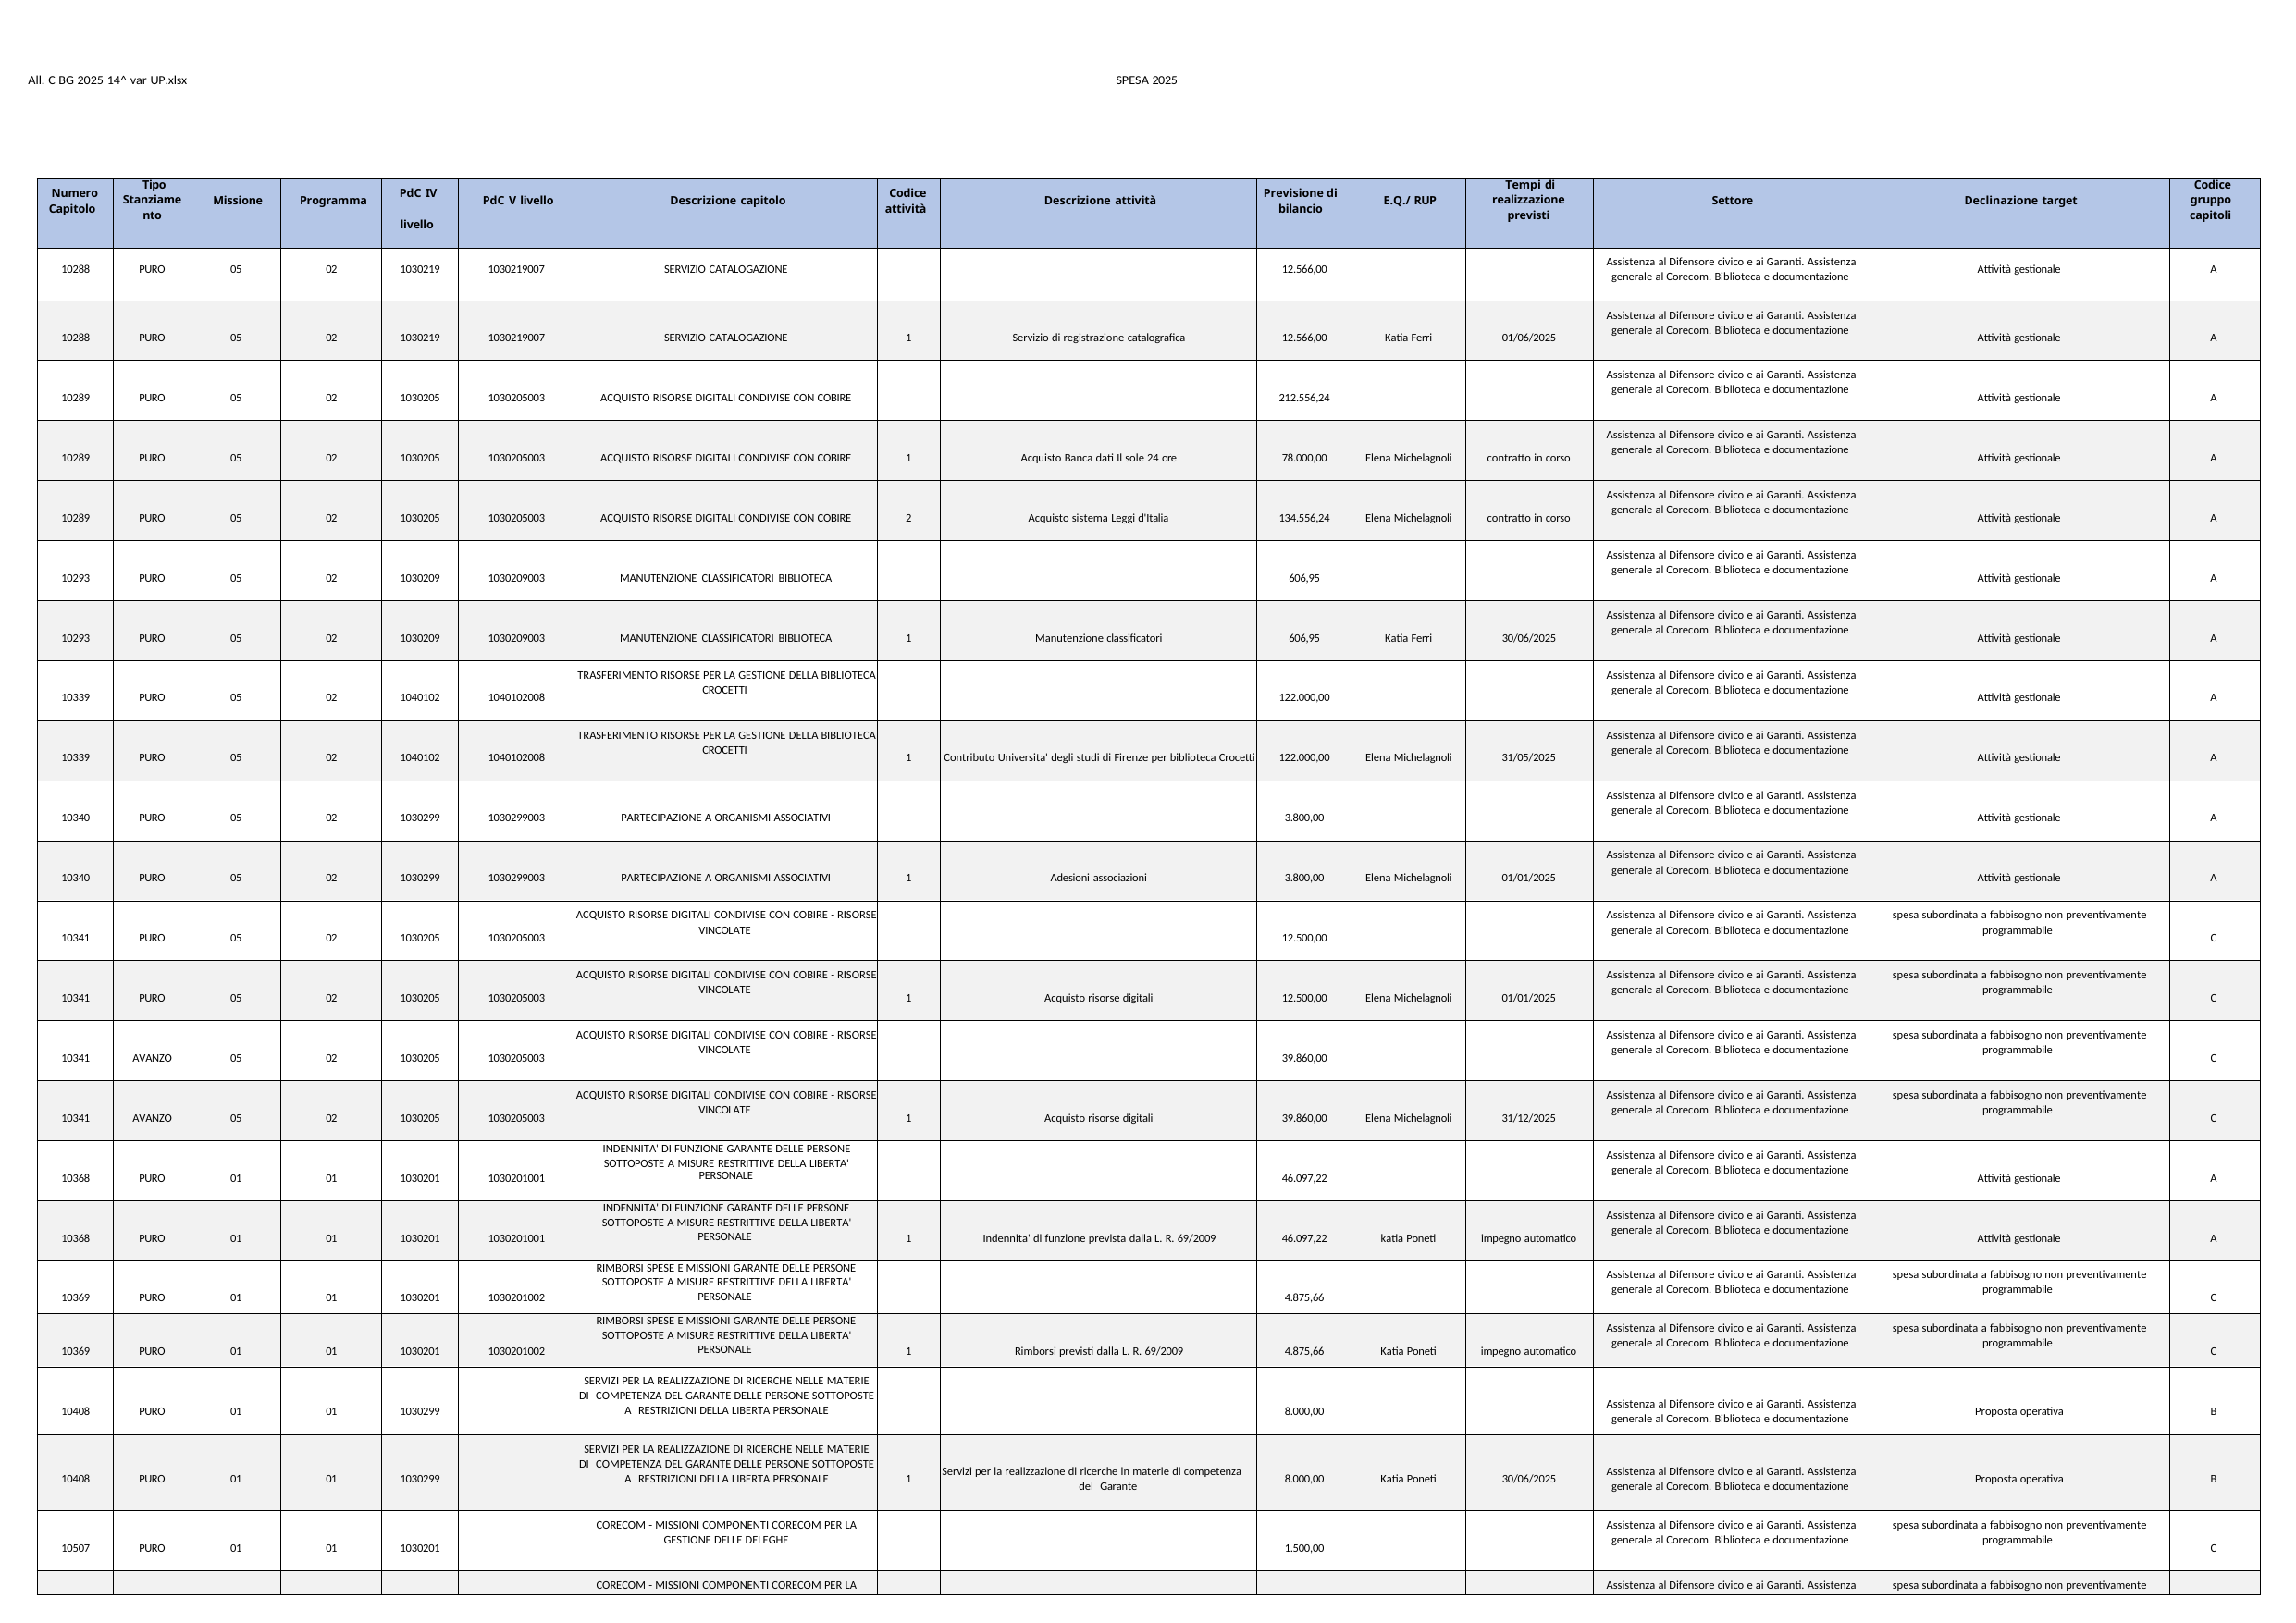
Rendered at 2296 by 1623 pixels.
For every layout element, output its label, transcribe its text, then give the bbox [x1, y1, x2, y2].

table_cell Assistenza al Difensore civico e ai Garanti. Assistenza generale al Corecom. Biblioteca e documentazione [1594, 1081, 1870, 1140]
table_cell [1352, 1368, 1465, 1434]
table_cell 1030299 [382, 1435, 458, 1510]
table_cell PURO [114, 601, 191, 660]
table_cell 46.097,22 [1257, 1141, 1352, 1200]
table_cell 1030205003 [459, 961, 574, 1020]
table_header Codice attività [878, 179, 940, 248]
table_cell 134.556,24 [1257, 481, 1352, 540]
table_cell 3.800,00 [1257, 842, 1352, 900]
table_cell [1257, 1571, 1352, 1594]
table_cell 05 [191, 541, 280, 600]
table_cell MANUTENZIONE CLASSIFICATORI BIBLIOTECA [574, 601, 877, 660]
table_cell [1352, 1571, 1465, 1594]
table_cell Assistenza al Difensore civico e ai Garanti. Assistenza generale al Corecom. Biblioteca e documentazione [1594, 1511, 1870, 1570]
table_cell [459, 1435, 574, 1510]
table_cell Acquisto risorse digitali [941, 961, 1256, 1020]
table_cell MANUTENZIONE CLASSIFICATORI BIBLIOTECA [574, 541, 877, 600]
table_cell Elena Michelagnoli [1352, 721, 1465, 781]
table_cell INDENNITA' DI FUNZIONE GARANTE DELLE PERSONE SOTTOPOSTE A MISURE RESTRITTIVE DELLA LIBERTA' PERSONALE [574, 1201, 877, 1260]
table_cell 05 [191, 481, 280, 540]
table_cell katia Poneti [1352, 1201, 1465, 1260]
table_cell [1352, 781, 1465, 840]
table_cell [941, 1571, 1256, 1594]
table_cell 02 [281, 361, 381, 420]
table_cell 01/06/2025 [1466, 301, 1593, 360]
table_cell PURO [114, 1261, 191, 1313]
table_cell SERVIZIO CATALOGAZIONE [574, 249, 877, 300]
table_cell spesa subordinata a fabbisogno non preventivamente programmabile [1870, 961, 2169, 1020]
table_cell Katia Ferri [1352, 301, 1465, 360]
table_cell Rimborsi previsti dalla L. R. 69/2009 [941, 1314, 1256, 1366]
table_cell Assistenza al Difensore civico e ai Garanti. Assistenza generale al Corecom. Biblioteca e documentazione [1594, 249, 1870, 300]
table_cell C [2170, 1261, 2260, 1313]
table_cell A [2170, 781, 2260, 840]
table_cell 1030299 [382, 781, 458, 840]
table_cell PURO [114, 541, 191, 600]
table_cell Indennita' di funzione prevista dalla L. R. 69/2009 [941, 1201, 1256, 1260]
table_cell Elena Michelagnoli [1352, 481, 1465, 540]
table_cell [1352, 1021, 1465, 1080]
table_cell 1030205003 [459, 361, 574, 420]
table_header Declinazione target [1870, 179, 2169, 248]
table_cell 10369 [38, 1314, 113, 1366]
table_cell Contributo Universita' degli studi di Firenze per biblioteca Crocetti [941, 721, 1256, 781]
table_cell 4.875,66 [1257, 1314, 1352, 1366]
table_cell 46.097,22 [1257, 1201, 1352, 1260]
table_cell 12.500,00 [1257, 902, 1352, 960]
table_cell A [2170, 601, 2260, 660]
table_cell C [2170, 1314, 2260, 1366]
table_cell 1 [878, 1201, 940, 1260]
table_cell Attività gestionale [1870, 1201, 2169, 1260]
table_cell C [2170, 902, 2260, 960]
table_cell Assistenza al Difensore civico e ai Garanti. Assistenza generale al Corecom. Biblioteca e documentazione [1594, 1368, 1870, 1434]
table_cell AVANZO [114, 1081, 191, 1140]
table_cell [878, 361, 940, 420]
table_cell 1030219 [382, 301, 458, 360]
table_cell 01 [281, 1201, 381, 1260]
table_header Codice gruppo capitoli [2170, 179, 2260, 248]
table_cell A [2170, 661, 2260, 720]
table_cell 02 [281, 481, 381, 540]
table_cell TRASFERIMENTO RISORSE PER LA GESTIONE DELLA BIBLIOTECA CROCETTI [574, 721, 877, 781]
table_cell [878, 1511, 940, 1570]
table_cell 02 [281, 721, 381, 781]
table_cell Attività gestionale [1870, 249, 2169, 300]
table_cell 212.556,24 [1257, 361, 1352, 420]
table_cell 01 [191, 1511, 280, 1570]
table_cell 1030219007 [459, 301, 574, 360]
table_cell ACQUISTO RISORSE DIGITALI CONDIVISE CON COBIRE - RISORSE VINCOLATE [574, 961, 877, 1020]
table_cell 1030205 [382, 961, 458, 1020]
table_cell 10289 [38, 481, 113, 540]
table_cell 1 [878, 1435, 940, 1510]
table_cell 10507 [38, 1511, 113, 1570]
table_cell A [2170, 1141, 2260, 1200]
table_cell ACQUISTO RISORSE DIGITALI CONDIVISE CON COBIRE - RISORSE VINCOLATE [574, 1021, 877, 1080]
table_cell 01 [281, 1261, 381, 1313]
table_cell 01 [281, 1314, 381, 1366]
table_cell 05 [191, 721, 280, 781]
table_cell 10341 [38, 1021, 113, 1080]
table_cell Attività gestionale [1870, 421, 2169, 480]
table_cell [1466, 661, 1593, 720]
table_cell impegno automatico [1466, 1201, 1593, 1260]
table_cell [459, 1511, 574, 1570]
table_cell [941, 1261, 1256, 1313]
table_cell PURO [114, 1141, 191, 1200]
table_cell 02 [281, 421, 381, 480]
table_cell 02 [281, 541, 381, 600]
table_cell Assistenza al Difensore civico e ai Garanti. Assistenza generale al Corecom. Biblioteca e documentazione [1594, 1435, 1870, 1510]
table_cell [281, 1571, 381, 1594]
table_cell TRASFERIMENTO RISORSE PER LA GESTIONE DELLA BIBLIOTECA CROCETTI [574, 661, 877, 720]
table_cell 02 [281, 661, 381, 720]
table_cell 12.500,00 [1257, 961, 1352, 1020]
table_cell [1352, 661, 1465, 720]
table_cell C [2170, 1511, 2260, 1570]
table_cell A [2170, 301, 2260, 360]
table_cell 01/01/2025 [1466, 961, 1593, 1020]
table_cell Assistenza al Difensore civico e ai Garanti. Assistenza generale al Corecom. Biblioteca e documentazione [1594, 721, 1870, 781]
table_cell [941, 661, 1256, 720]
table_cell 1030209003 [459, 541, 574, 600]
table_cell 05 [191, 301, 280, 360]
table_header Tipo Stanziame nto [114, 179, 191, 248]
table_cell PURO [114, 1435, 191, 1510]
table_cell Elena Michelagnoli [1352, 1081, 1465, 1140]
table_cell Katia Poneti [1352, 1435, 1465, 1510]
table_cell A [2170, 481, 2260, 540]
table_cell A [2170, 842, 2260, 900]
table_cell 05 [191, 1081, 280, 1140]
table_cell 05 [191, 961, 280, 1020]
table_cell [878, 902, 940, 960]
table_cell [941, 902, 1256, 960]
table_cell 1030299 [382, 1368, 458, 1434]
table_cell 31/05/2025 [1466, 721, 1593, 781]
table_cell PURO [114, 361, 191, 420]
table_cell [2170, 1571, 2260, 1594]
table_cell Servizio di registrazione catalografica [941, 301, 1256, 360]
table_cell 1040102 [382, 661, 458, 720]
table_cell 1 [878, 1314, 940, 1366]
table_cell [878, 1571, 940, 1594]
table_cell 1030205003 [459, 1021, 574, 1080]
table_cell [1466, 781, 1593, 840]
table_cell Attività gestionale [1870, 301, 2169, 360]
table_cell [941, 1141, 1256, 1200]
table_cell PARTECIPAZIONE A ORGANISMI ASSOCIATIVI [574, 781, 877, 840]
table_cell 02 [281, 781, 381, 840]
table_header Previsione di bilancio [1257, 179, 1352, 248]
table_cell [878, 541, 940, 600]
table_cell [878, 1368, 940, 1434]
table_cell 1030201001 [459, 1141, 574, 1200]
table_cell [1466, 541, 1593, 600]
table_cell RIMBORSI SPESE E MISSIONI GARANTE DELLE PERSONE SOTTOPOSTE A MISURE RESTRITTIVE DELLA LIBERTA' PERSONALE [574, 1261, 877, 1313]
table_cell 1030209 [382, 541, 458, 600]
table_cell INDENNITA' DI FUNZIONE GARANTE DELLE PERSONE SOTTOPOSTE A MISURE RESTRITTIVE DELLA LIBERTA' PERSONALE [574, 1141, 877, 1200]
table_cell 39.860,00 [1257, 1021, 1352, 1080]
table_cell Assistenza al Difensore civico e ai Garanti. Assistenza generale al Corecom. Biblioteca e documentazione [1594, 601, 1870, 660]
table_cell 02 [281, 961, 381, 1020]
table_cell Acquisto Banca dati Il sole 24 ore [941, 421, 1256, 480]
table_cell Assistenza al Difensore civico e ai Garanti. Assistenza generale al Corecom. Biblioteca e documentazione [1594, 961, 1870, 1020]
table_cell PURO [114, 842, 191, 900]
table_cell PURO [114, 1368, 191, 1434]
table_cell [878, 1261, 940, 1313]
table_cell 1030205 [382, 902, 458, 960]
table_cell [459, 1368, 574, 1434]
table_cell 10408 [38, 1435, 113, 1510]
table_cell 05 [191, 601, 280, 660]
table_cell 10341 [38, 1081, 113, 1140]
table_cell 10368 [38, 1141, 113, 1200]
table_cell ACQUISTO RISORSE DIGITALI CONDIVISE CON COBIRE [574, 421, 877, 480]
table_cell 1030205003 [459, 1081, 574, 1140]
table_cell Assistenza al Difensore civico e ai Garanti. Assistenza generale al Corecom. Biblioteca e documentazione [1594, 661, 1870, 720]
table_cell 1030201 [382, 1511, 458, 1570]
table_cell 01 [191, 1435, 280, 1510]
table_cell Elena Michelagnoli [1352, 961, 1465, 1020]
table_cell [1466, 1571, 1593, 1594]
table_cell contratto in corso [1466, 481, 1593, 540]
table_cell 01 [191, 1261, 280, 1313]
table_cell [1466, 1511, 1593, 1570]
table_cell 01 [191, 1141, 280, 1200]
table_cell [1352, 1141, 1465, 1200]
table_cell [878, 1141, 940, 1200]
table_cell 1030205003 [459, 902, 574, 960]
table_cell ACQUISTO RISORSE DIGITALI CONDIVISE CON COBIRE - RISORSE VINCOLATE [574, 1081, 877, 1140]
table_cell 8.000,00 [1257, 1435, 1352, 1510]
table_cell [191, 1571, 280, 1594]
table_cell Attività gestionale [1870, 361, 2169, 420]
table_cell 10408 [38, 1368, 113, 1434]
table_cell 05 [191, 842, 280, 900]
table_cell [1352, 361, 1465, 420]
table_cell 1030201 [382, 1201, 458, 1260]
table_cell 1030299003 [459, 781, 574, 840]
table_cell 1030205 [382, 421, 458, 480]
table_cell Assistenza al Difensore civico e ai Garanti. Assistenza generale al Corecom. Biblioteca e documentazione [1594, 781, 1870, 840]
table_cell Attività gestionale [1870, 601, 2169, 660]
table_cell 1030209003 [459, 601, 574, 660]
table_cell Assistenza al Difensore civico e ai Garanti. Assistenza generale al Corecom. Biblioteca e documentazione [1594, 481, 1870, 540]
table_cell 10293 [38, 601, 113, 660]
table_cell PURO [114, 249, 191, 300]
table_cell [1466, 249, 1593, 300]
table_cell contratto in corso [1466, 421, 1593, 480]
table_cell Manutenzione classificatori [941, 601, 1256, 660]
table_cell SERVIZI PER LA REALIZZAZIONE DI RICERCHE NELLE MATERIE DI COMPETENZA DEL GARANTE DELLE PERSONE SOTTOPOSTE A RESTRIZIONI DELLA LIBERTA PERSONALE [574, 1435, 877, 1510]
table_header PdC V livello [459, 179, 574, 248]
table_cell 05 [191, 902, 280, 960]
table_cell [1466, 361, 1593, 420]
table_cell 2 [878, 481, 940, 540]
table_header PdC IV livello [382, 179, 458, 248]
table_cell [38, 1571, 113, 1594]
table_cell 1030201 [382, 1261, 458, 1313]
table_cell Elena Michelagnoli [1352, 421, 1465, 480]
table_cell 01 [191, 1368, 280, 1434]
table_cell Assistenza al Difensore civico e ai Garanti. Assistenza generale al Corecom. Biblioteca e documentazione [1594, 1021, 1870, 1080]
table_cell [459, 1571, 574, 1594]
table_cell 10288 [38, 301, 113, 360]
table_cell 31/12/2025 [1466, 1081, 1593, 1140]
table_cell A [2170, 421, 2260, 480]
table_cell PURO [114, 902, 191, 960]
table_header Descrizione capitolo [574, 179, 877, 248]
table_cell [878, 781, 940, 840]
table_header Tempi di realizzazione previsti [1466, 179, 1593, 248]
table_cell [878, 249, 940, 300]
table_cell PARTECIPAZIONE A ORGANISMI ASSOCIATIVI [574, 842, 877, 900]
table_cell Attività gestionale [1870, 781, 2169, 840]
table_cell Katia Ferri [1352, 601, 1465, 660]
table_cell [1466, 1368, 1593, 1434]
table_cell spesa subordinata a fabbisogno non preventivamente programmabile [1870, 1511, 2169, 1570]
table_cell A [2170, 361, 2260, 420]
table_cell [878, 661, 940, 720]
table_cell 10369 [38, 1261, 113, 1313]
table_cell Servizi per la realizzazione di ricerche in materie di competenza del Garante [941, 1435, 1256, 1510]
table_cell C [2170, 961, 2260, 1020]
table_cell 1 [878, 721, 940, 781]
table_header Programma [281, 179, 381, 248]
table_cell Assistenza al Difensore civico e ai Garanti. Assistenza generale al Corecom. Biblioteca e documentazione [1594, 1201, 1870, 1260]
table_cell spesa subordinata a fabbisogno non preventivamente programmabile [1870, 1081, 2169, 1140]
table_cell Assistenza al Difensore civico e ai Garanti. Assistenza generale al Corecom. Biblioteca e documentazione [1594, 842, 1870, 900]
table_cell 1030299003 [459, 842, 574, 900]
table_cell Attività gestionale [1870, 1141, 2169, 1200]
table_cell PURO [114, 301, 191, 360]
table_header E.Q./ RUP [1352, 179, 1465, 248]
table_cell 02 [281, 249, 381, 300]
table_cell Attività gestionale [1870, 842, 2169, 900]
table_cell PURO [114, 961, 191, 1020]
table_cell C [2170, 1021, 2260, 1080]
table_cell 12.566,00 [1257, 301, 1352, 360]
table_cell 1040102008 [459, 661, 574, 720]
table_cell spesa subordinata a fabbisogno non preventivamente programmabile [1870, 1314, 2169, 1366]
table_cell Assistenza al Difensore civico e ai Garanti. Assistenza generale al Corecom. Biblioteca e documentazione [1594, 1314, 1870, 1366]
table_cell 1 [878, 842, 940, 900]
table_cell Assistenza al Difensore civico e ai Garanti. Assistenza generale al Corecom. Biblioteca e documentazione [1594, 1261, 1870, 1313]
table_cell 30/06/2025 [1466, 1435, 1593, 1510]
table_cell [941, 249, 1256, 300]
table_cell [941, 361, 1256, 420]
table_cell 02 [281, 842, 381, 900]
table_cell 1 [878, 601, 940, 660]
table_cell Assistenza al Difensore civico e ai Garanti. Assistenza [1594, 1571, 1870, 1594]
table_cell 8.000,00 [1257, 1368, 1352, 1434]
table_cell 10288 [38, 249, 113, 300]
table_cell [1352, 902, 1465, 960]
table_cell 02 [281, 301, 381, 360]
table_cell [941, 1368, 1256, 1434]
table_cell Attività gestionale [1870, 481, 2169, 540]
table_cell Assistenza al Difensore civico e ai Garanti. Assistenza generale al Corecom. Biblioteca e documentazione [1594, 1141, 1870, 1200]
table_cell CORECOM - MISSIONI COMPONENTI CORECOM PER LA [574, 1571, 877, 1594]
table_cell 1030205003 [459, 481, 574, 540]
table_cell [1466, 902, 1593, 960]
table_cell 1030219007 [459, 249, 574, 300]
table_cell 02 [281, 601, 381, 660]
table_cell 1030201002 [459, 1261, 574, 1313]
table_cell 1040102 [382, 721, 458, 781]
table_cell [878, 1021, 940, 1080]
table_header Missione [191, 179, 280, 248]
table_cell AVANZO [114, 1021, 191, 1080]
table_cell PURO [114, 1201, 191, 1260]
table_cell [1466, 1021, 1593, 1080]
table_cell 10341 [38, 902, 113, 960]
table_cell 39.860,00 [1257, 1081, 1352, 1140]
table_cell 10339 [38, 721, 113, 781]
table_cell Attività gestionale [1870, 721, 2169, 781]
table_cell 10289 [38, 361, 113, 420]
table_cell ACQUISTO RISORSE DIGITALI CONDIVISE CON COBIRE [574, 361, 877, 420]
table_header Settore [1594, 179, 1870, 248]
table_cell 1030205 [382, 361, 458, 420]
table_cell [1352, 1511, 1465, 1570]
table_cell 10340 [38, 842, 113, 900]
table_cell [382, 1571, 458, 1594]
table_cell [1352, 541, 1465, 600]
table_cell 606,95 [1257, 601, 1352, 660]
table_cell PURO [114, 721, 191, 781]
table_cell Assistenza al Difensore civico e ai Garanti. Assistenza generale al Corecom. Biblioteca e documentazione [1594, 541, 1870, 600]
table_cell ACQUISTO RISORSE DIGITALI CONDIVISE CON COBIRE [574, 481, 877, 540]
table_cell A [2170, 1201, 2260, 1260]
table_cell [941, 781, 1256, 840]
table_cell 78.000,00 [1257, 421, 1352, 480]
table_cell 1 [878, 961, 940, 1020]
table_cell 1030205003 [459, 421, 574, 480]
table_cell 01/01/2025 [1466, 842, 1593, 900]
table_cell 01 [281, 1511, 381, 1570]
table_cell Adesioni associazioni [941, 842, 1256, 900]
table_cell 3.800,00 [1257, 781, 1352, 840]
table_cell 01 [191, 1314, 280, 1366]
table_cell [1352, 1261, 1465, 1313]
table_cell 4.875,66 [1257, 1261, 1352, 1313]
table_cell impegno automatico [1466, 1314, 1593, 1366]
table_cell 05 [191, 781, 280, 840]
table_cell 1 [878, 421, 940, 480]
table_cell RIMBORSI SPESE E MISSIONI GARANTE DELLE PERSONE SOTTOPOSTE A MISURE RESTRITTIVE DELLA LIBERTA' PERSONALE [574, 1314, 877, 1366]
table_cell 1040102008 [459, 721, 574, 781]
table_cell 1030201001 [459, 1201, 574, 1260]
table_cell 10293 [38, 541, 113, 600]
table_cell Attività gestionale [1870, 541, 2169, 600]
table_cell 1030209 [382, 601, 458, 660]
table_cell 02 [281, 902, 381, 960]
table_cell Attività gestionale [1870, 661, 2169, 720]
table_cell 1 [878, 301, 940, 360]
table_cell PURO [114, 1314, 191, 1366]
table_cell ACQUISTO RISORSE DIGITALI CONDIVISE CON COBIRE - RISORSE VINCOLATE [574, 902, 877, 960]
table_cell A [2170, 721, 2260, 781]
table_cell 05 [191, 249, 280, 300]
table_cell B [2170, 1435, 2260, 1510]
table_cell [941, 1021, 1256, 1080]
table_cell 01 [281, 1141, 381, 1200]
table_cell 05 [191, 421, 280, 480]
table_cell [1466, 1141, 1593, 1200]
table_cell spesa subordinata a fabbisogno non preventivamente programmabile [1870, 1261, 2169, 1313]
table_cell [941, 1511, 1256, 1570]
table_cell A [2170, 541, 2260, 600]
table_cell CORECOM - MISSIONI COMPONENTI CORECOM PER LA GESTIONE DELLE DELEGHE [574, 1511, 877, 1570]
table_cell Acquisto risorse digitali [941, 1081, 1256, 1140]
table_cell 122.000,00 [1257, 661, 1352, 720]
table_cell SERVIZIO CATALOGAZIONE [574, 301, 877, 360]
table_cell 10289 [38, 421, 113, 480]
table_cell 606,95 [1257, 541, 1352, 600]
table_cell 01 [281, 1435, 381, 1510]
table_cell Assistenza al Difensore civico e ai Garanti. Assistenza generale al Corecom. Biblioteca e documentazione [1594, 902, 1870, 960]
table_cell 01 [191, 1201, 280, 1260]
table_cell 1030205 [382, 1081, 458, 1140]
table_cell 05 [191, 1021, 280, 1080]
table_cell 1030201 [382, 1314, 458, 1366]
table_cell 1030201002 [459, 1314, 574, 1366]
table_cell PURO [114, 1511, 191, 1570]
table_cell SERVIZI PER LA REALIZZAZIONE DI RICERCHE NELLE MATERIE DI COMPETENZA DEL GARANTE DELLE PERSONE SOTTOPOSTE A RESTRIZIONI DELLA LIBERTA PERSONALE [574, 1368, 877, 1434]
table_cell Assistenza al Difensore civico e ai Garanti. Assistenza generale al Corecom. Biblioteca e documentazione [1594, 361, 1870, 420]
table_cell 10340 [38, 781, 113, 840]
table_header Numero Capitolo [38, 179, 113, 248]
table_cell A [2170, 249, 2260, 300]
table_cell PURO [114, 781, 191, 840]
table_cell [1352, 249, 1465, 300]
table_cell Katia Poneti [1352, 1314, 1465, 1366]
table_cell PURO [114, 481, 191, 540]
table_cell C [2170, 1081, 2260, 1140]
table_cell Assistenza al Difensore civico e ai Garanti. Assistenza generale al Corecom. Biblioteca e documentazione [1594, 421, 1870, 480]
table_cell 122.000,00 [1257, 721, 1352, 781]
table_cell 1.500,00 [1257, 1511, 1352, 1570]
table_cell Assistenza al Difensore civico e ai Garanti. Assistenza generale al Corecom. Biblioteca e documentazione [1594, 301, 1870, 360]
table_cell Proposta operativa [1870, 1435, 2169, 1510]
table_cell PURO [114, 661, 191, 720]
table_cell [114, 1571, 191, 1594]
table_cell 02 [281, 1021, 381, 1080]
table_cell 05 [191, 361, 280, 420]
table_cell 10368 [38, 1201, 113, 1260]
table_cell 10339 [38, 661, 113, 720]
table_cell 12.566,00 [1257, 249, 1352, 300]
table_cell 01 [281, 1368, 381, 1434]
table_cell spesa subordinata a fabbisogno non preventivamente [1870, 1571, 2169, 1594]
table_cell PURO [114, 421, 191, 480]
table_cell [1466, 1261, 1593, 1313]
table_cell [941, 541, 1256, 600]
table_cell 1030205 [382, 1021, 458, 1080]
table_cell spesa subordinata a fabbisogno non preventivamente programmabile [1870, 1021, 2169, 1080]
table_cell Elena Michelagnoli [1352, 842, 1465, 900]
table_cell 1030201 [382, 1141, 458, 1200]
table_cell 05 [191, 661, 280, 720]
table_header Descrizione attività [941, 179, 1256, 248]
table_cell Acquisto sistema Leggi d'Italia [941, 481, 1256, 540]
table_cell 02 [281, 1081, 381, 1140]
table_cell B [2170, 1368, 2260, 1434]
table_cell Proposta operativa [1870, 1368, 2169, 1434]
table_cell 1030299 [382, 842, 458, 900]
table_cell 1 [878, 1081, 940, 1140]
table_cell spesa subordinata a fabbisogno non preventivamente programmabile [1870, 902, 2169, 960]
table_cell 1030219 [382, 249, 458, 300]
table_cell 10341 [38, 961, 113, 1020]
table_cell 1030205 [382, 481, 458, 540]
table_cell 30/06/2025 [1466, 601, 1593, 660]
